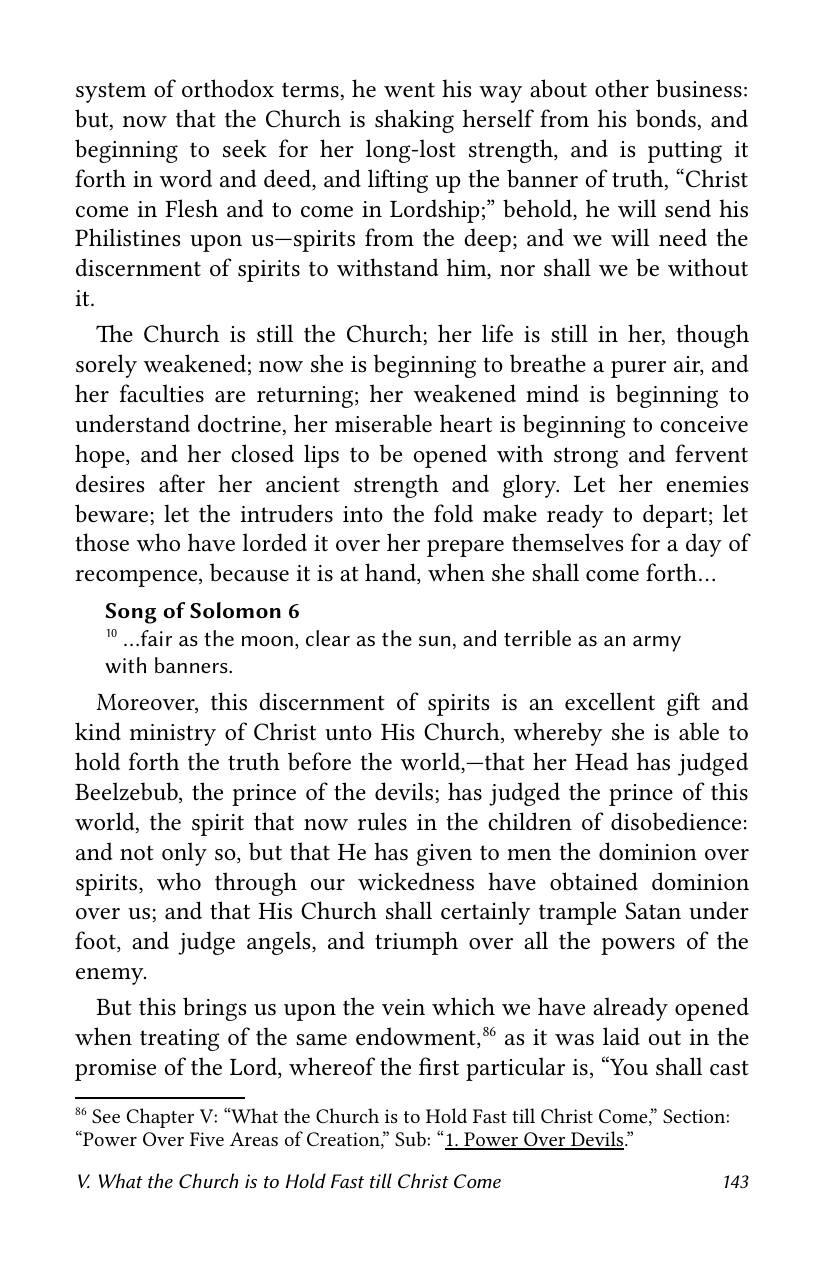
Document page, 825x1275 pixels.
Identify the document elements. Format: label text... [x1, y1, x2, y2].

text 10 ...fair as the moon, clear as the sun, and terrible as an army with banners. [105, 626, 720, 679]
text The Church is still the Church; her life is still in her, though sorely weakened; now she is beginning to breathe a purer air, and her faculties are returning; her weakened mind is beginning to understand doctrine, her miserable heart is beginning to conceive hope, and her closed lips to be opened with strong and fervent desires after her ancient strength and glory. Let her enemies beware; let the intruders into the fold make ready to depart; let those who have lorded it over her prepare themselves for a day of recompence, because it is at hand, when she shall come forth… [75, 320, 750, 588]
text But this brings us upon the vein which we have already opened when treating of the same endowment, as it was laid out in the promise of the Lord, whereof the first particular is, “You shall cast [75, 993, 750, 1081]
text Moreover, this discernment of spirits is an excellent gift and kind ministry of Christ unto His Church, whereby she is able to hold forth the truth before the world,—that her Head has judged Beelzebub, the prince of the devils; has judged the prince of this world, the spirit that now rules in the children of disobedience: and not only so, but that He has given to men the dominion over spirits, who through our wickedness have obtained dominion over us; and that His Church shall certainly trample Satan under foot, and judge angels, and triumph over all the powers of the enemy. [75, 688, 750, 986]
text system of orthodox terms, he went his way about other business: but, now that the Church is shaking herself from his bonds, and beginning to seek for her long-lost strength, and is putting it forth in word and deed, and lifting up the banner of truth, “Christ come in Flesh and to come in Lordship;” behold, he will send his Philistines upon us—spirits from the deep; and we will need the discernment of spirits to withstand him, nor shall we be without it. [75, 75, 750, 313]
text See Chapter V: “What the Church is to Hold Fast till Christ Come,” Section: “Power Over Five Areas of Creation,” Sub: “1. Power Over Devils.” [75, 1104, 750, 1152]
text Song of Solomon 6 [105, 598, 750, 624]
